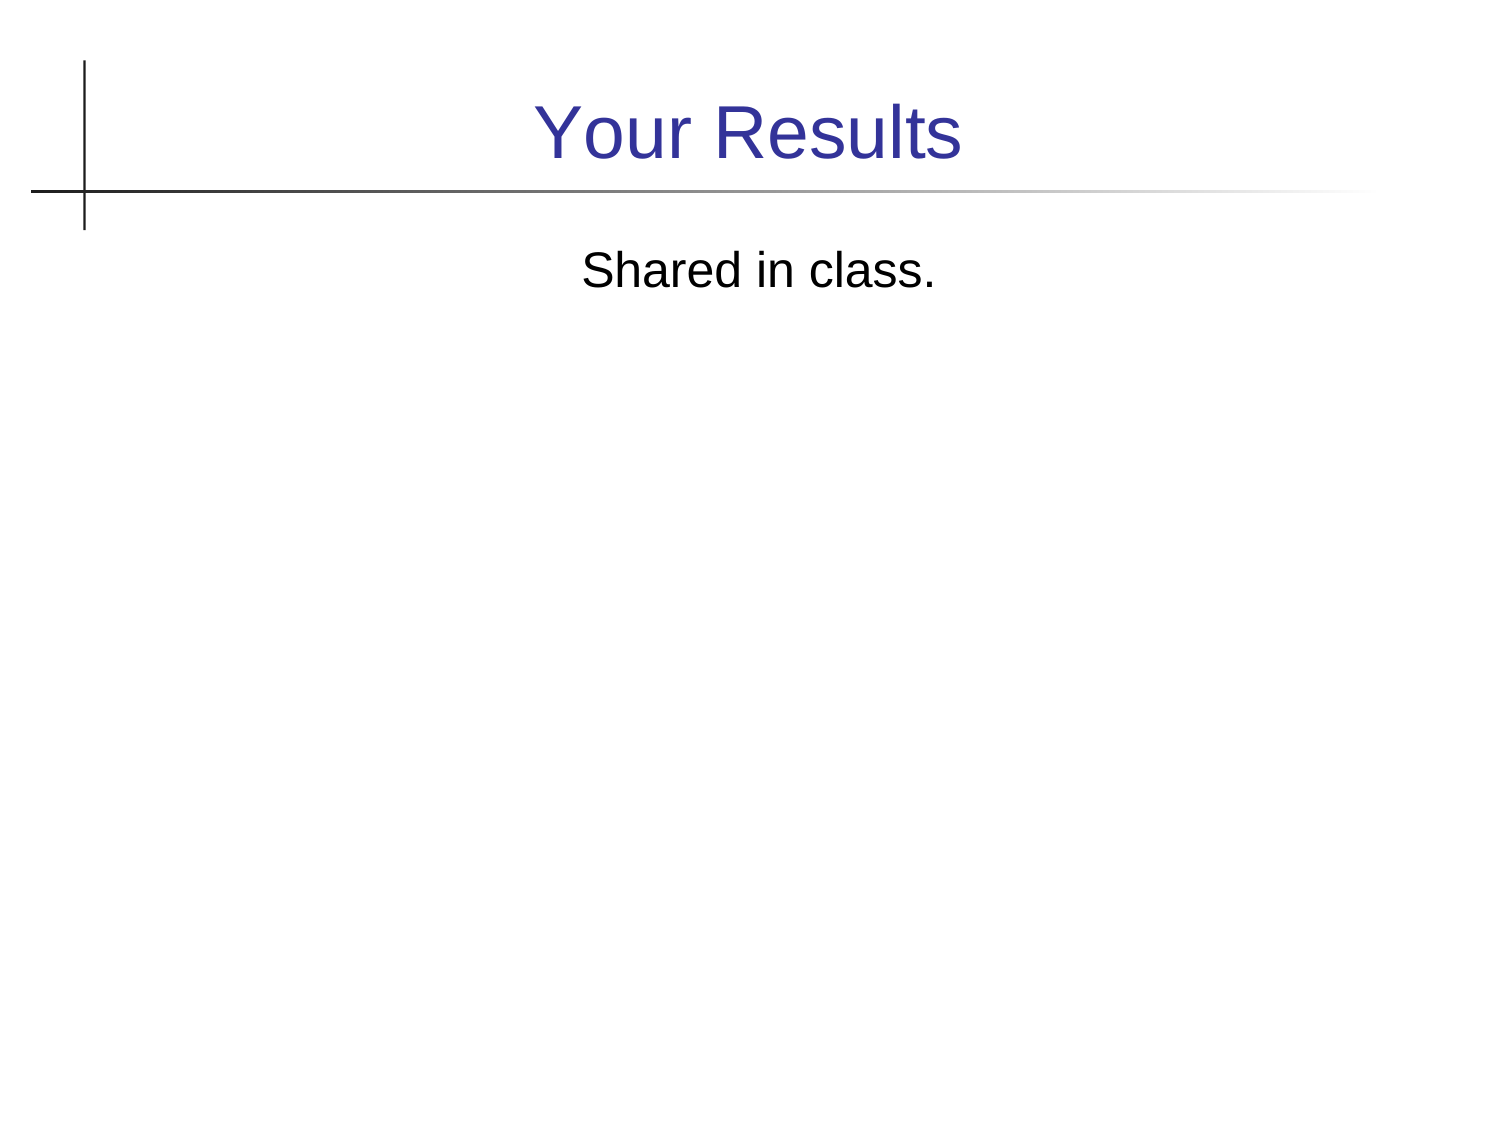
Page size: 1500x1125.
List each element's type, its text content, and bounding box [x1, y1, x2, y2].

title Your Results [100, 42, 1397, 182]
list Shared in class. [110, 229, 1408, 960]
